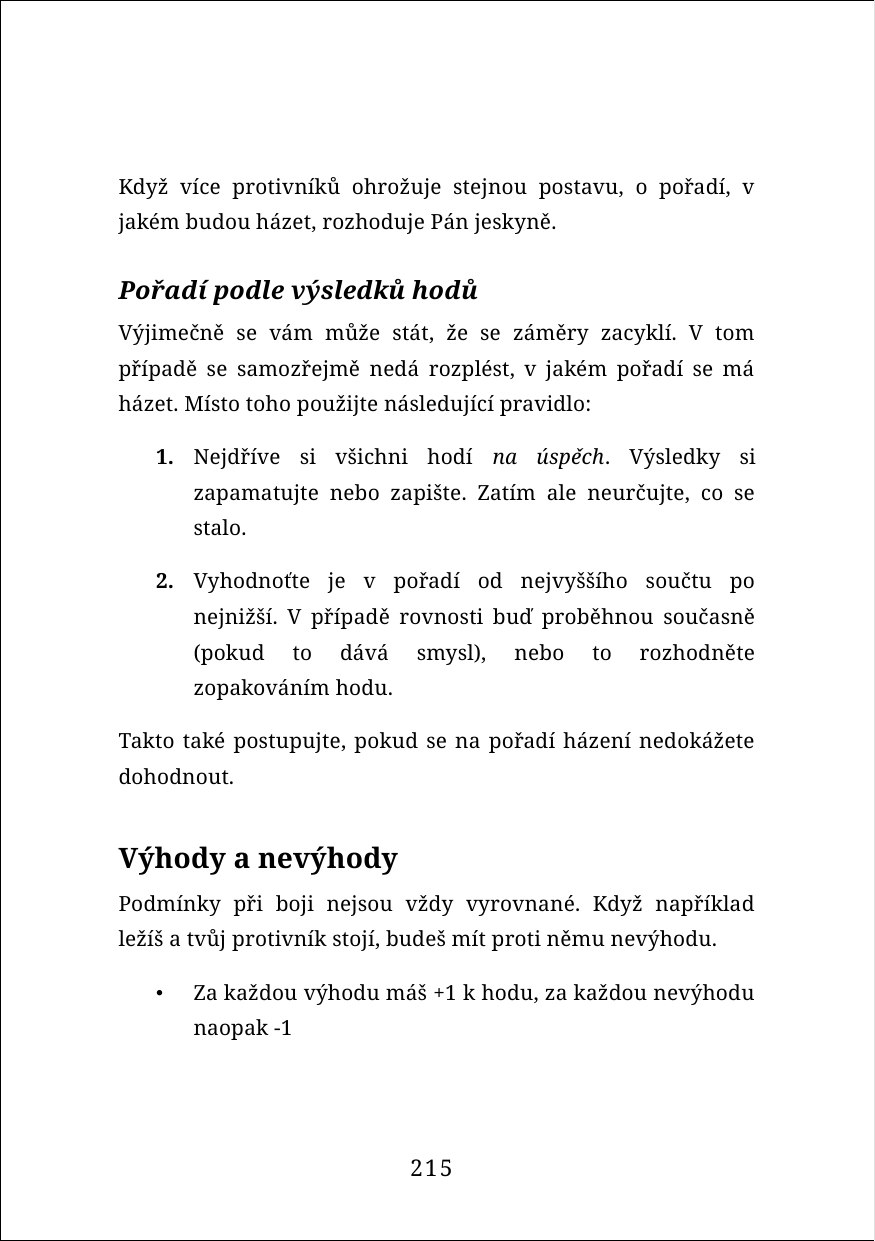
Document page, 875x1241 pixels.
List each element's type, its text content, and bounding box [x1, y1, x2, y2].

text Výjimečně se vám může stát, že se záměry zacyklí. V tom případě se samozřejmě nedá rozplést, v jakém pořadí se má házet. Místo toho použijte následující pravidlo: [118, 318, 756, 418]
list Nejdříve si všichni hodí na úspěch. Výsledky si zapamatujte nebo zapište. Zatím ale neurčujte, co se stalo. [156, 442, 756, 542]
list Za každou výhodu máš +1 k hodu, za každou nevýhodu naopak -1 [156, 978, 756, 1042]
subtitle Výhody a nevýhody [118, 839, 756, 877]
text Podmínky při boji nejsou vždy vyrovnané. Když například ležíš a tvůj protivník stojí, budeš mít proti němu nevýhodu. [118, 889, 756, 953]
list Vyhodnoťte je v pořadí od nejvyššího součtu po nejnižší. V případě rovnosti buď proběhnou současně (pokud to dává smysl), nebo to rozhodněte zopakováním hodu. [156, 567, 756, 702]
text Takto také postupujte, pokud se na pořadí házení nedokážete dohodnout. [118, 726, 756, 790]
text Když více protivníků ohrožuje stejnou postavu, o pořadí, v jakém budou házet, rozhoduje Pán jeskyně. [118, 172, 756, 236]
subtitle Pořadí podle výsledků hodů [118, 272, 756, 306]
